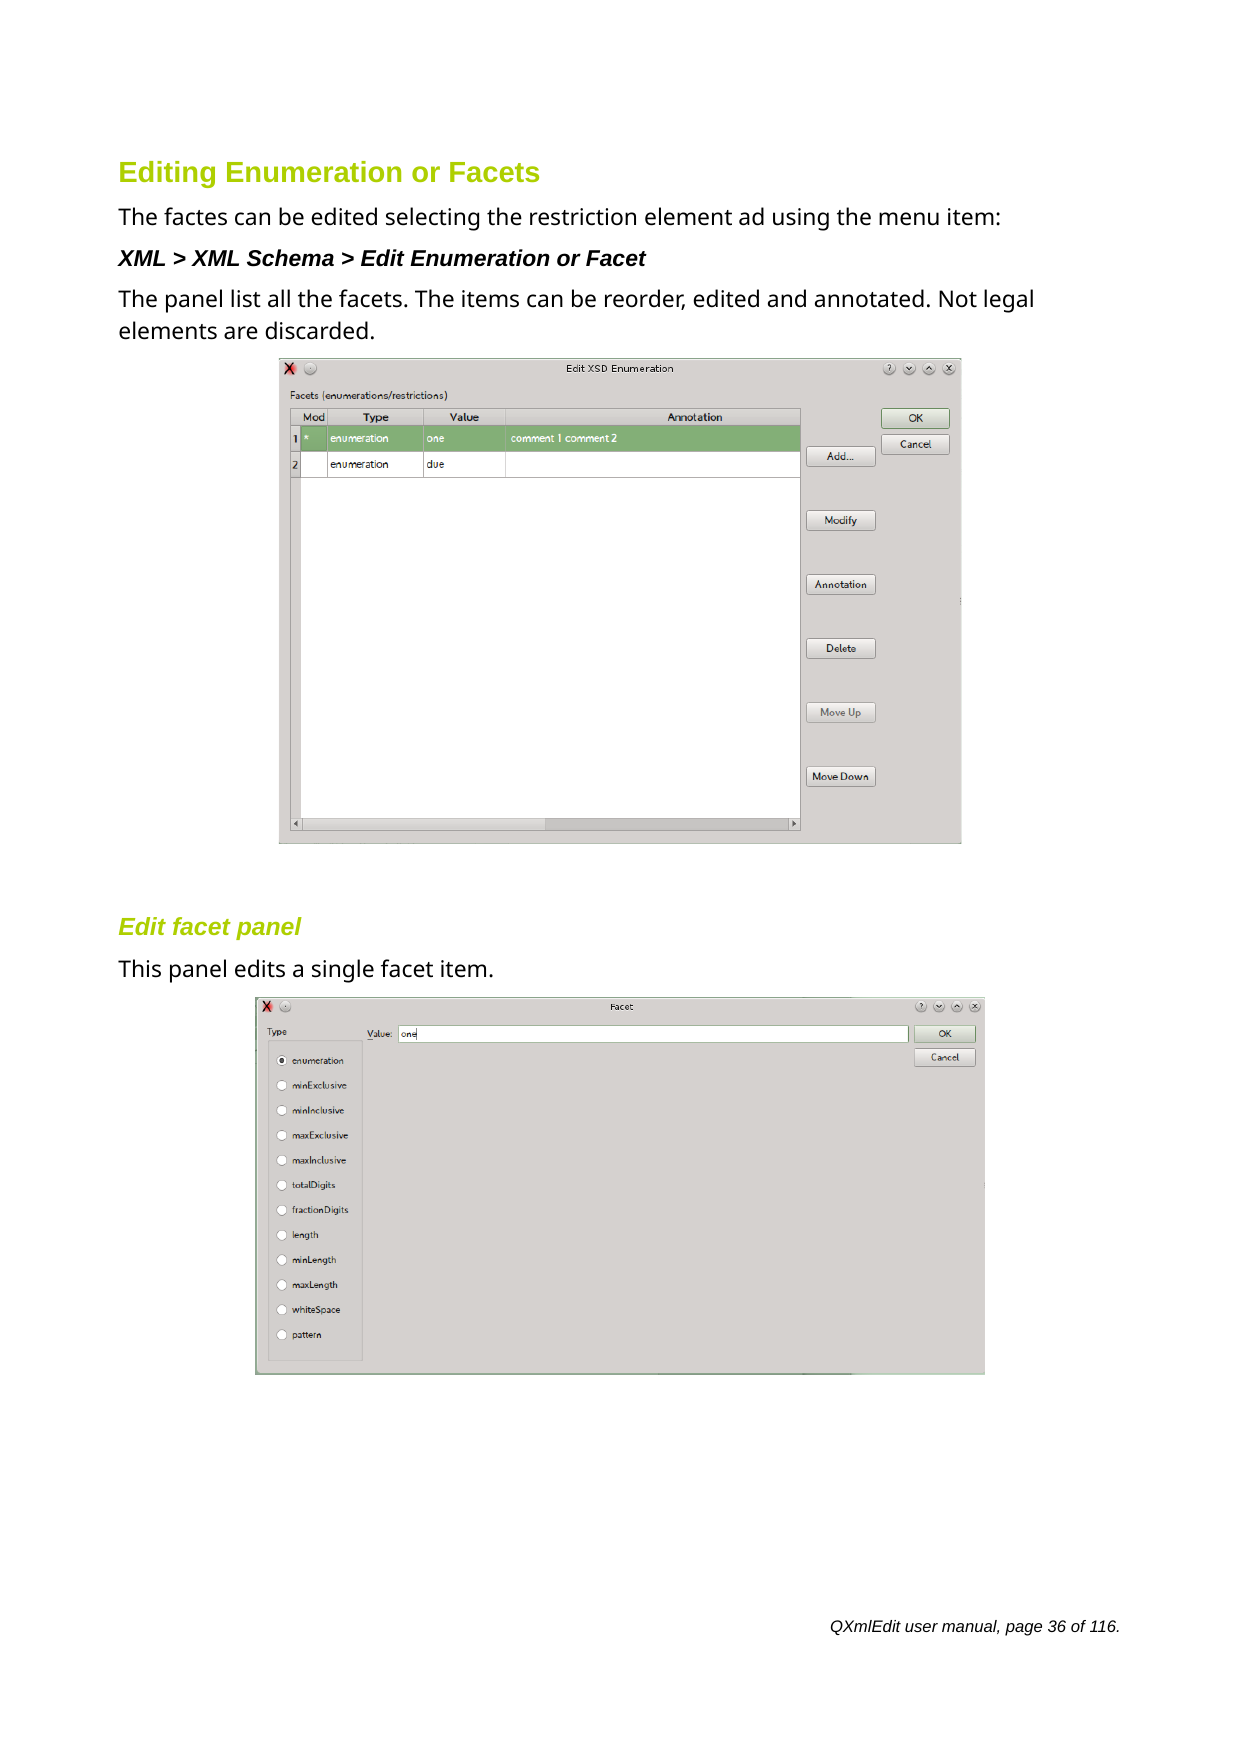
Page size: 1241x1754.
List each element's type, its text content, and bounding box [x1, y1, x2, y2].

subtitle Edit facet panel [118, 912, 1122, 941]
text The factes can be edited selecting the restriction element ad using the menu item: [118, 201, 1122, 232]
subtitle Editing Enumeration or Facets [118, 155, 1122, 188]
text XML > XML Schema > Edit Enumeration or Facet [118, 244, 1122, 271]
text The panel list all the facets. The items can be reorder, edited and annotated. Not legal elements are discarded. [118, 283, 1122, 346]
picture [255, 997, 985, 1375]
subtitle This panel edits a single facet item. [118, 953, 1122, 985]
picture [278, 358, 962, 844]
